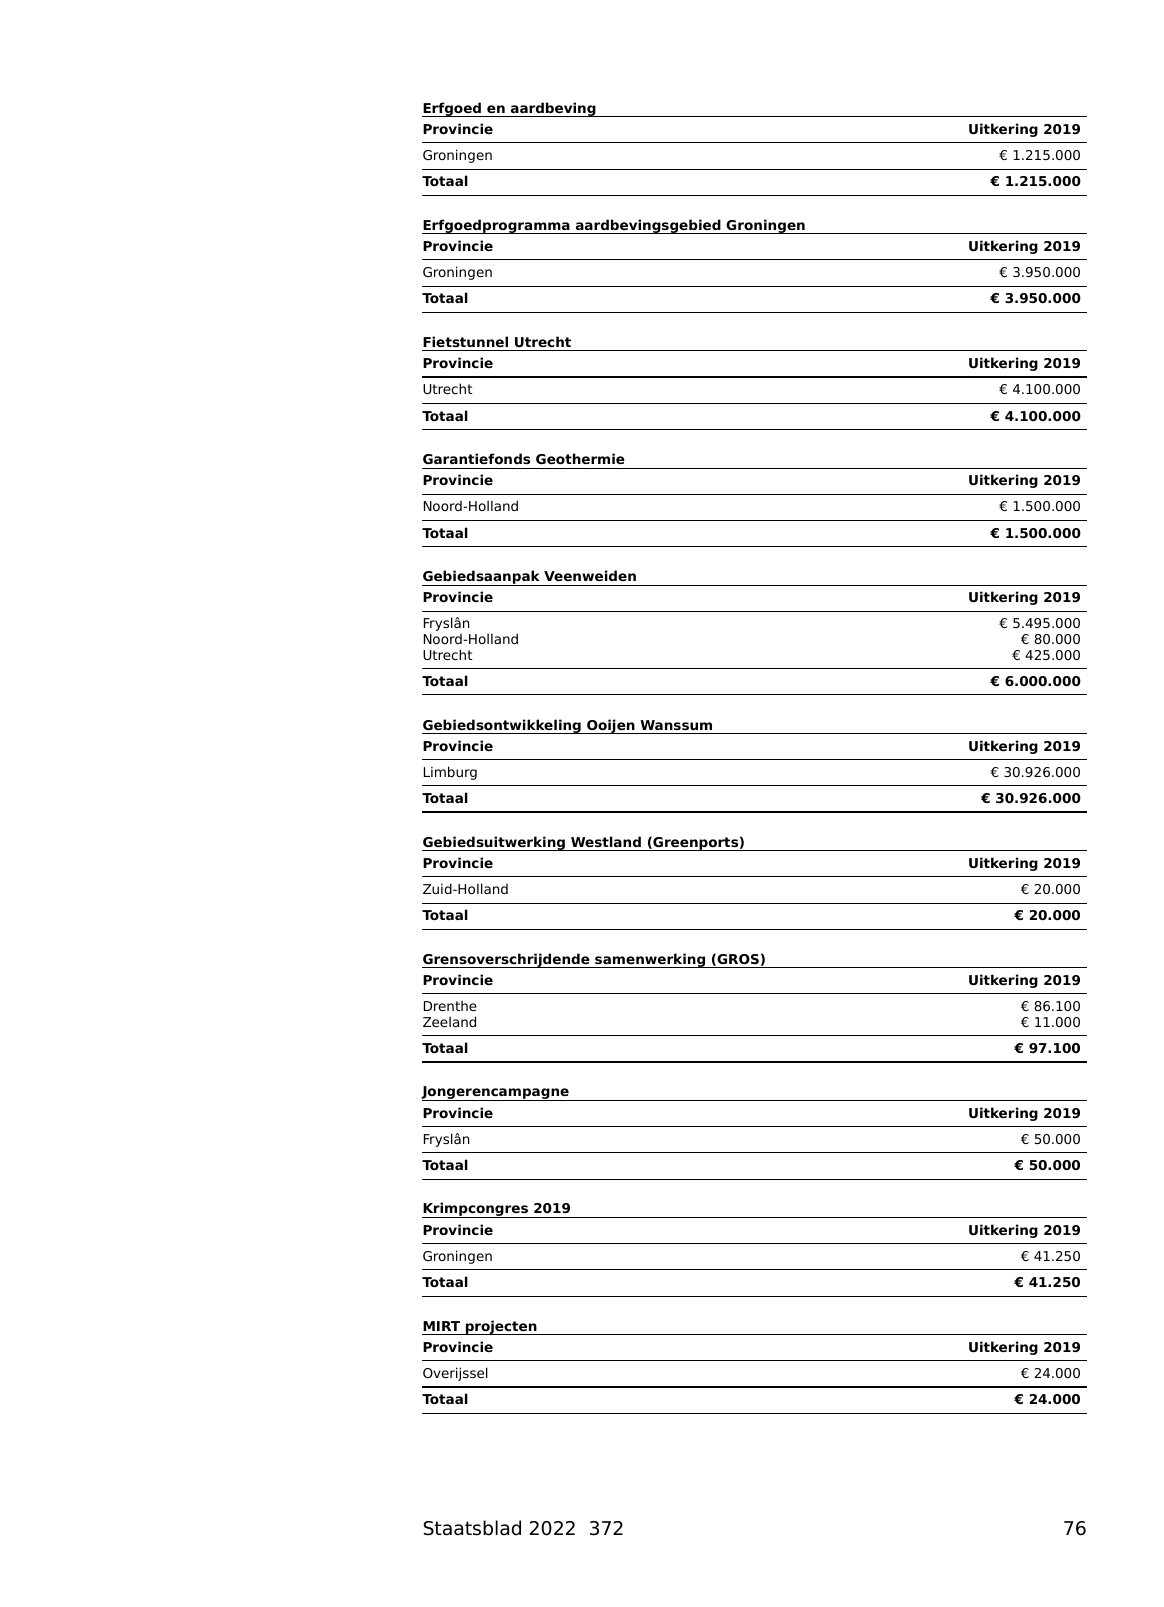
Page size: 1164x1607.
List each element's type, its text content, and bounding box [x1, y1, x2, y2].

table_cell € 20.000 [754, 904, 1087, 928]
table_header Krimpcongres 2019 [422, 1201, 1087, 1217]
table_cell Provincie [422, 734, 754, 759]
table_cell Totaal [422, 404, 754, 429]
table_cell Totaal [422, 669, 754, 694]
table_cell € 86.100 [754, 994, 1087, 1015]
table_cell Noord-Holland [422, 495, 754, 520]
table_cell € 11.000 [754, 1015, 1087, 1035]
table_cell Uitkering 2019 [754, 734, 1087, 759]
table_cell Provincie [422, 469, 754, 493]
table_cell Utrecht [422, 378, 754, 403]
table_header Erfgoed en aardbeving [422, 100, 1087, 116]
table_cell Totaal [422, 1153, 754, 1178]
table_cell € 24.000 [754, 1361, 1087, 1386]
table_cell € 1.215.000 [754, 170, 1087, 194]
table_cell Provincie [422, 1218, 754, 1243]
table_cell Totaal [422, 1388, 754, 1413]
table_cell Uitkering 2019 [754, 851, 1087, 876]
table_cell € 50.000 [754, 1127, 1087, 1152]
table_cell Zeeland [422, 1015, 754, 1035]
table_cell Uitkering 2019 [754, 1101, 1087, 1126]
table_cell € 425.000 [754, 648, 1087, 668]
table_cell Totaal [422, 904, 754, 928]
table_cell Totaal [422, 521, 754, 546]
table_cell Uitkering 2019 [754, 968, 1087, 993]
table_cell Provincie [422, 586, 754, 611]
table_cell € 3.950.000 [754, 287, 1087, 312]
table_cell € 20.000 [754, 877, 1087, 902]
table_header Garantiefonds Geothermie [422, 452, 1087, 467]
table_cell € 4.100.000 [754, 404, 1087, 429]
table_cell Overijssel [422, 1361, 754, 1386]
table_cell € 3.950.000 [754, 260, 1087, 286]
table_cell Uitkering 2019 [754, 586, 1087, 611]
table_header Grensoverschrijdende samenwerking (GROS) [422, 951, 1087, 967]
table_cell € 1.500.000 [754, 495, 1087, 520]
table_cell Totaal [422, 786, 754, 811]
table_cell Uitkering 2019 [754, 117, 1087, 142]
table_cell € 97.100 [754, 1036, 1087, 1061]
table_header Jongerencampagne [422, 1084, 1087, 1100]
table_cell Provincie [422, 234, 754, 259]
table_cell Totaal [422, 1036, 754, 1061]
table_cell Groningen [422, 143, 754, 168]
table_cell € 41.250 [754, 1270, 1087, 1296]
table_header Fietstunnel Utrecht [422, 335, 1087, 350]
table_cell € 50.000 [754, 1153, 1087, 1178]
table_header Gebiedsaanpak Veenweiden [422, 569, 1087, 584]
table_cell Provincie [422, 968, 754, 993]
table_header Gebiedsontwikkeling Ooijen Wanssum [422, 717, 1087, 733]
table_cell € 30.926.000 [754, 760, 1087, 785]
table_cell € 4.100.000 [754, 378, 1087, 403]
table_header Erfgoedprogramma aardbevingsgebied Groningen [422, 218, 1087, 233]
table_cell Noord-Holland [422, 632, 754, 648]
table_cell Provincie [422, 351, 754, 376]
table_cell Provincie [422, 117, 754, 142]
table_cell Uitkering 2019 [754, 1218, 1087, 1243]
table_cell Fryslân [422, 1127, 754, 1152]
table_header MIRT projecten [422, 1319, 1087, 1334]
table_cell Drenthe [422, 994, 754, 1015]
table_cell € 41.250 [754, 1244, 1087, 1269]
table_cell Groningen [422, 260, 754, 286]
table_cell Limburg [422, 760, 754, 785]
table_cell Totaal [422, 170, 754, 194]
table_cell Provincie [422, 1335, 754, 1360]
table_cell € 1.500.000 [754, 521, 1087, 546]
table_cell Uitkering 2019 [754, 1335, 1087, 1360]
table_cell € 30.926.000 [754, 786, 1087, 811]
table_cell Provincie [422, 1101, 754, 1126]
table_cell Provincie [422, 851, 754, 876]
table_cell € 24.000 [754, 1388, 1087, 1413]
table_cell Uitkering 2019 [754, 351, 1087, 376]
table_cell € 5.495.000 [754, 612, 1087, 632]
table_cell € 1.215.000 [754, 143, 1087, 168]
table_cell € 80.000 [754, 632, 1087, 648]
table_cell Fryslân [422, 612, 754, 632]
table_header Gebiedsuitwerking Westland (Greenports) [422, 834, 1087, 850]
table_cell Utrecht [422, 648, 754, 668]
table_cell Zuid-Holland [422, 877, 754, 902]
table_cell € 6.000.000 [754, 669, 1087, 694]
table_cell Totaal [422, 287, 754, 312]
table_cell Totaal [422, 1270, 754, 1296]
table_cell Uitkering 2019 [754, 234, 1087, 259]
table_cell Groningen [422, 1244, 754, 1269]
table_cell Uitkering 2019 [754, 469, 1087, 493]
